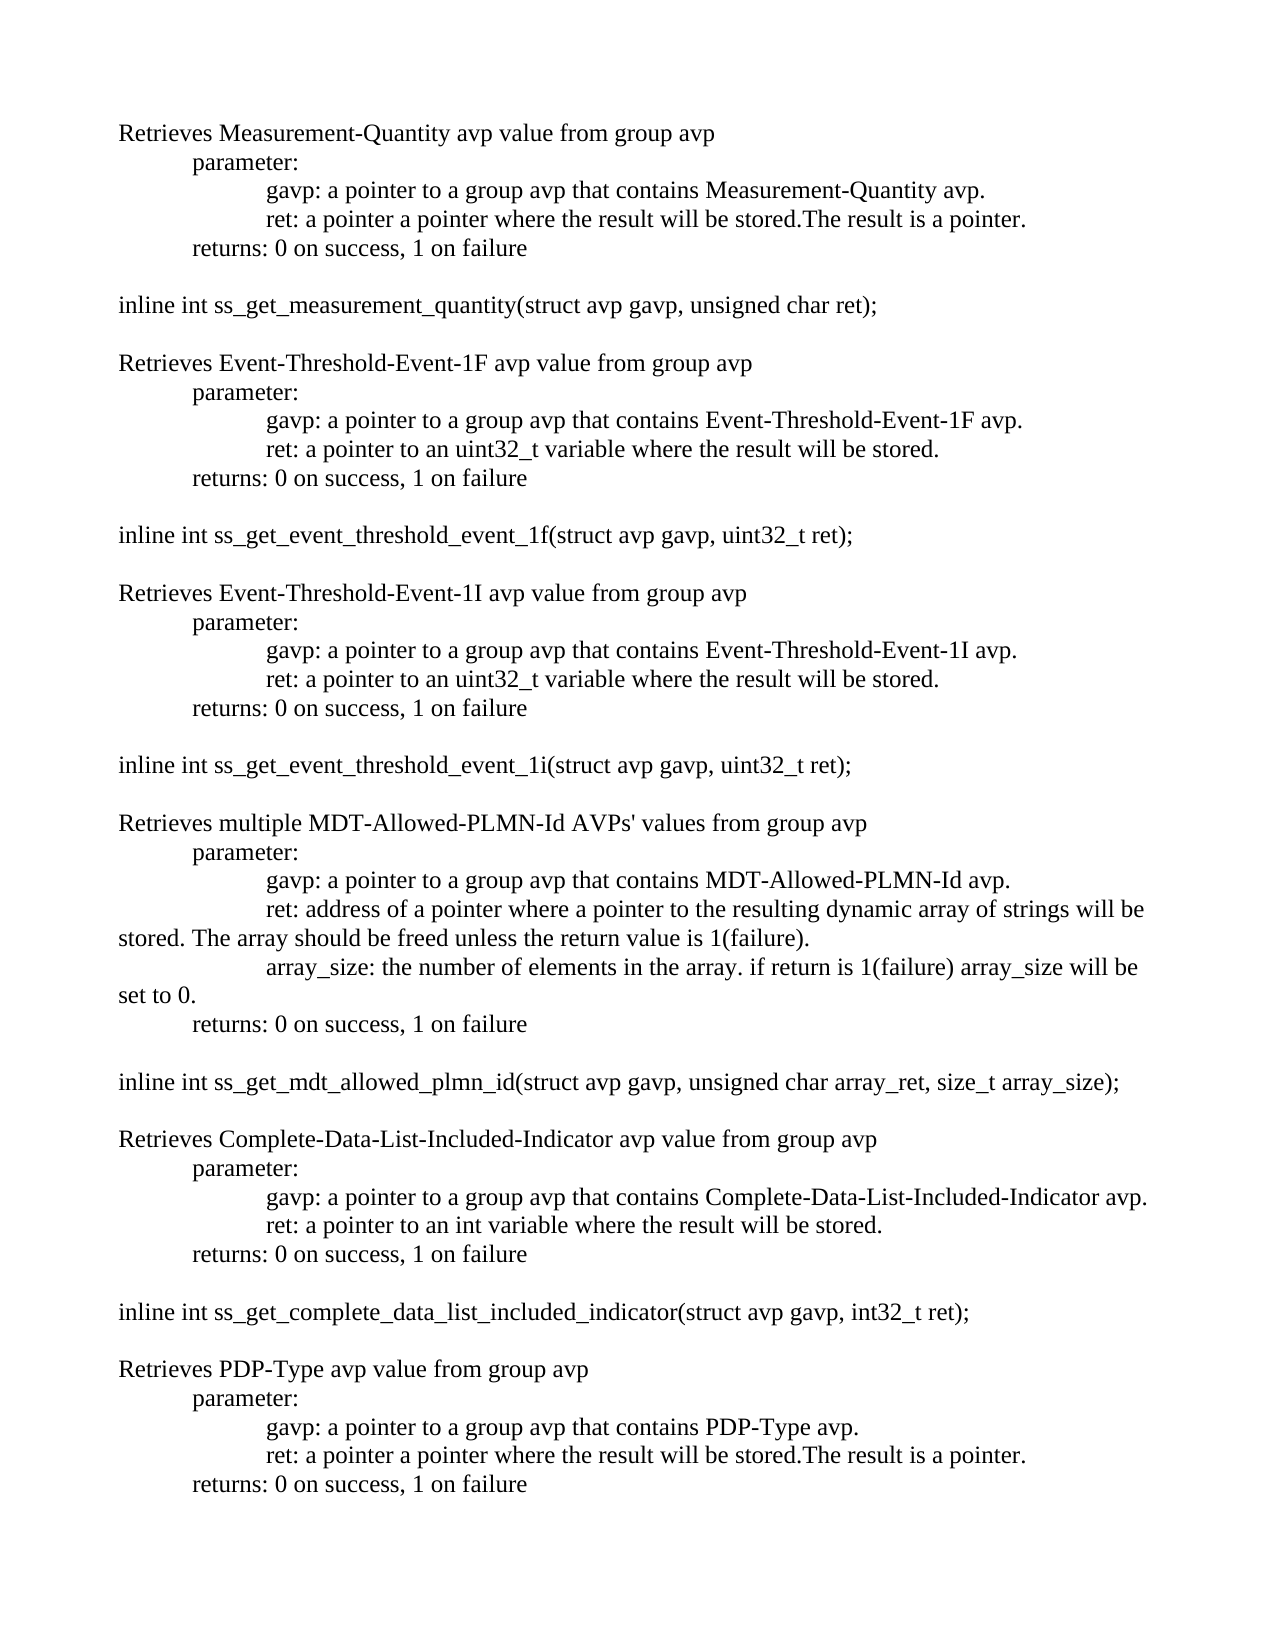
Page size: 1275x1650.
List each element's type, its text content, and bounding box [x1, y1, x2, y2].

text Retrieves Complete-Data-List-Included-Indicator avp value from group avp [118, 1124, 1157, 1153]
text returns: 0 on success, 1 on failure [118, 233, 1157, 262]
text returns: 0 on success, 1 on failure [118, 693, 1157, 722]
text inline int ss_get_mdt_allowed_plmn_id(struct avp gavp, unsigned char array_ret, size_t array_size); [118, 1067, 1157, 1096]
text gavp: a pointer to a group avp that contains Event-Threshold-Event-1I avp. [118, 636, 1157, 664]
text ret: a pointer a pointer where the result will be stored.The result is a pointer. [118, 204, 1157, 233]
text Retrieves Event-Threshold-Event-1I avp value from group avp [118, 578, 1157, 607]
text ret: a pointer to an uint32_t variable where the result will be stored. [118, 434, 1157, 463]
text ret: a pointer to an uint32_t variable where the result will be stored. [118, 664, 1157, 693]
text parameter: [118, 607, 1157, 636]
text gavp: a pointer to a group avp that contains Measurement-Quantity avp. [118, 176, 1157, 204]
text parameter: [118, 377, 1157, 406]
text gavp: a pointer to a group avp that contains MDT-Allowed-PLMN-Id avp. [118, 866, 1157, 894]
text gavp: a pointer to a group avp that contains Complete-Data-List-Included-Indicator avp. [118, 1182, 1157, 1211]
text Retrieves PDP-Type avp value from group avp [118, 1354, 1157, 1383]
text gavp: a pointer to a group avp that contains PDP-Type avp. [118, 1412, 1157, 1441]
text parameter: [118, 837, 1157, 866]
text Retrieves Event-Threshold-Event-1F avp value from group avp [118, 348, 1157, 377]
text parameter: [118, 1153, 1157, 1182]
text ret: a pointer to an int variable where the result will be stored. [118, 1211, 1157, 1239]
text returns: 0 on success, 1 on failure [118, 1009, 1157, 1038]
text inline int ss_get_event_threshold_event_1i(struct avp gavp, uint32_t ret); [118, 751, 1157, 779]
text inline int ss_get_measurement_quantity(struct avp gavp, unsigned char ret); [118, 291, 1157, 319]
text parameter: [118, 1383, 1157, 1412]
text returns: 0 on success, 1 on failure [118, 463, 1157, 492]
text inline int ss_get_event_threshold_event_1f(struct avp gavp, uint32_t ret); [118, 521, 1157, 549]
text returns: 0 on success, 1 on failure [118, 1239, 1157, 1268]
text Retrieves multiple MDT-Allowed-PLMN-Id AVPs' values from group avp [118, 808, 1157, 837]
text ret: address of a pointer where a pointer to the resulting dynamic array of strings will be stored. The array should be freed unless the return value is 1(failure). [118, 894, 1157, 952]
text gavp: a pointer to a group avp that contains Event-Threshold-Event-1F avp. [118, 406, 1157, 434]
text returns: 0 on success, 1 on failure [118, 1469, 1157, 1498]
text array_size: the number of elements in the array. if return is 1(failure) array_size will be set to 0. [118, 952, 1157, 1009]
text parameter: [118, 147, 1157, 176]
text Retrieves Measurement-Quantity avp value from group avp [118, 118, 1157, 147]
text inline int ss_get_complete_data_list_included_indicator(struct avp gavp, int32_t ret); [118, 1297, 1157, 1326]
text ret: a pointer a pointer where the result will be stored.The result is a pointer. [118, 1441, 1157, 1469]
